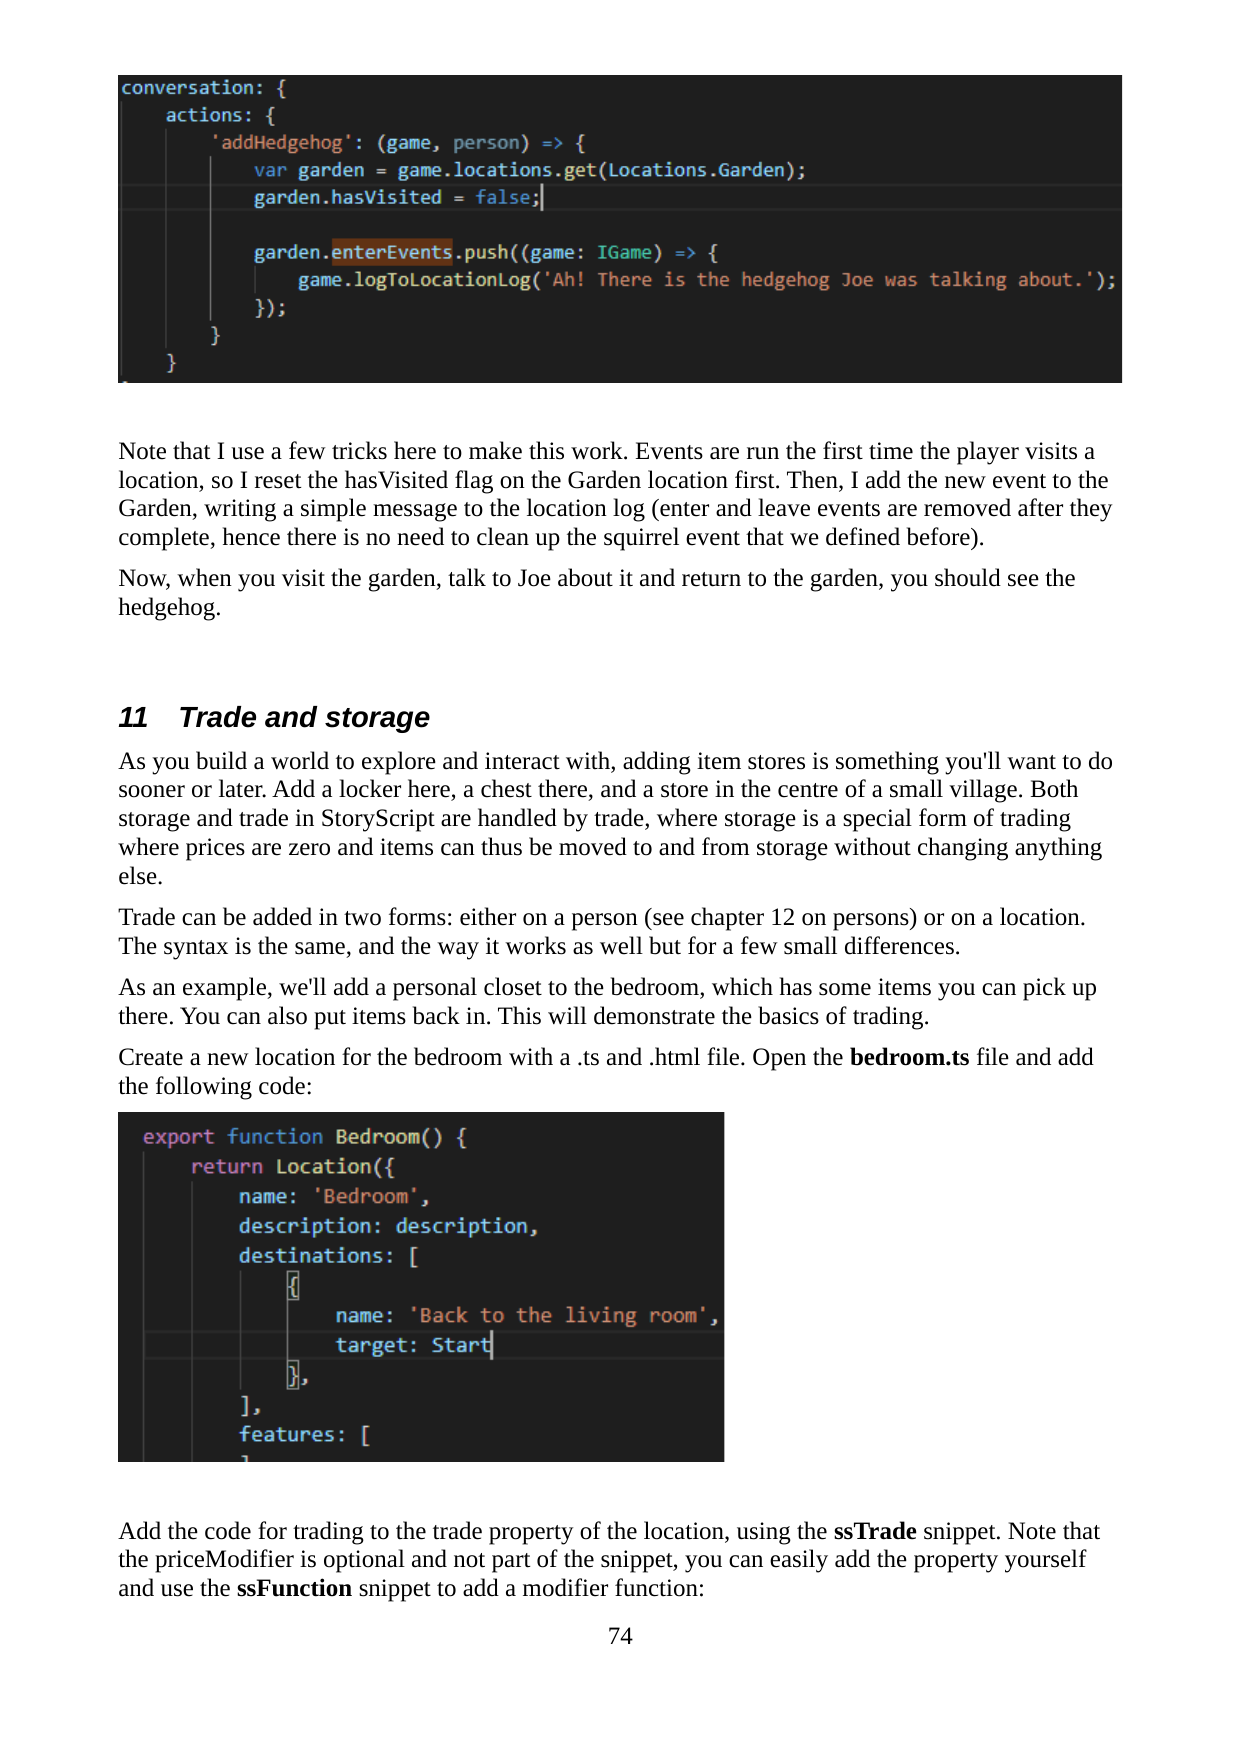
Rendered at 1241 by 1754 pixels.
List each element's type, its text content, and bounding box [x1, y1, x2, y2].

text Add the code for trading to the trade property of the location, using the ssTrade snippet. Note that the priceModifier is optional and not part of the snippet, you can easily add the property yourself and use the ssFunction snippet to add a modifier function: [118, 1516, 1122, 1602]
text Note that I use a few tricks here to make this work. Events are run the first time the player visits a location, so I reset the hasVisited flag on the Garden location first. Then, I add the new event to the Garden, writing a simple message to the location log (enter and leave events are removed after they complete, hence there is no need to clean up the squirrel event that we defined before). [118, 436, 1122, 551]
text Create a new location for the bedroom with a .ts and .html file. Open the bedroom.ts file and add the following code: [118, 1042, 1122, 1099]
text Trade can be added in two forms: either on a person (see chapter 12 on persons) or on a location. The syntax is the same, and the way it works as well but for a few small differences. [118, 902, 1122, 959]
text As you build a world to explore and interact with, adding item stores is something you'll want to do sooner or later. Add a locker here, a chest there, and a store in the centre of a small village. Both storage and trade in StoryScript are handled by trade, where storage is a special form of trading where prices are zero and items can thus be moved to and from storage without changing anything else. [118, 746, 1122, 889]
text Now, when you visit the garden, talk to Joe about it and return to the garden, you should see the hedgehog. [118, 563, 1122, 621]
text As an example, we'll add a personal closet to the bedroom, which has some items you can pick up there. You can also put items back in. This will demonstrate the basics of trading. [118, 972, 1122, 1029]
subtitle Trade and storage [118, 700, 1122, 733]
